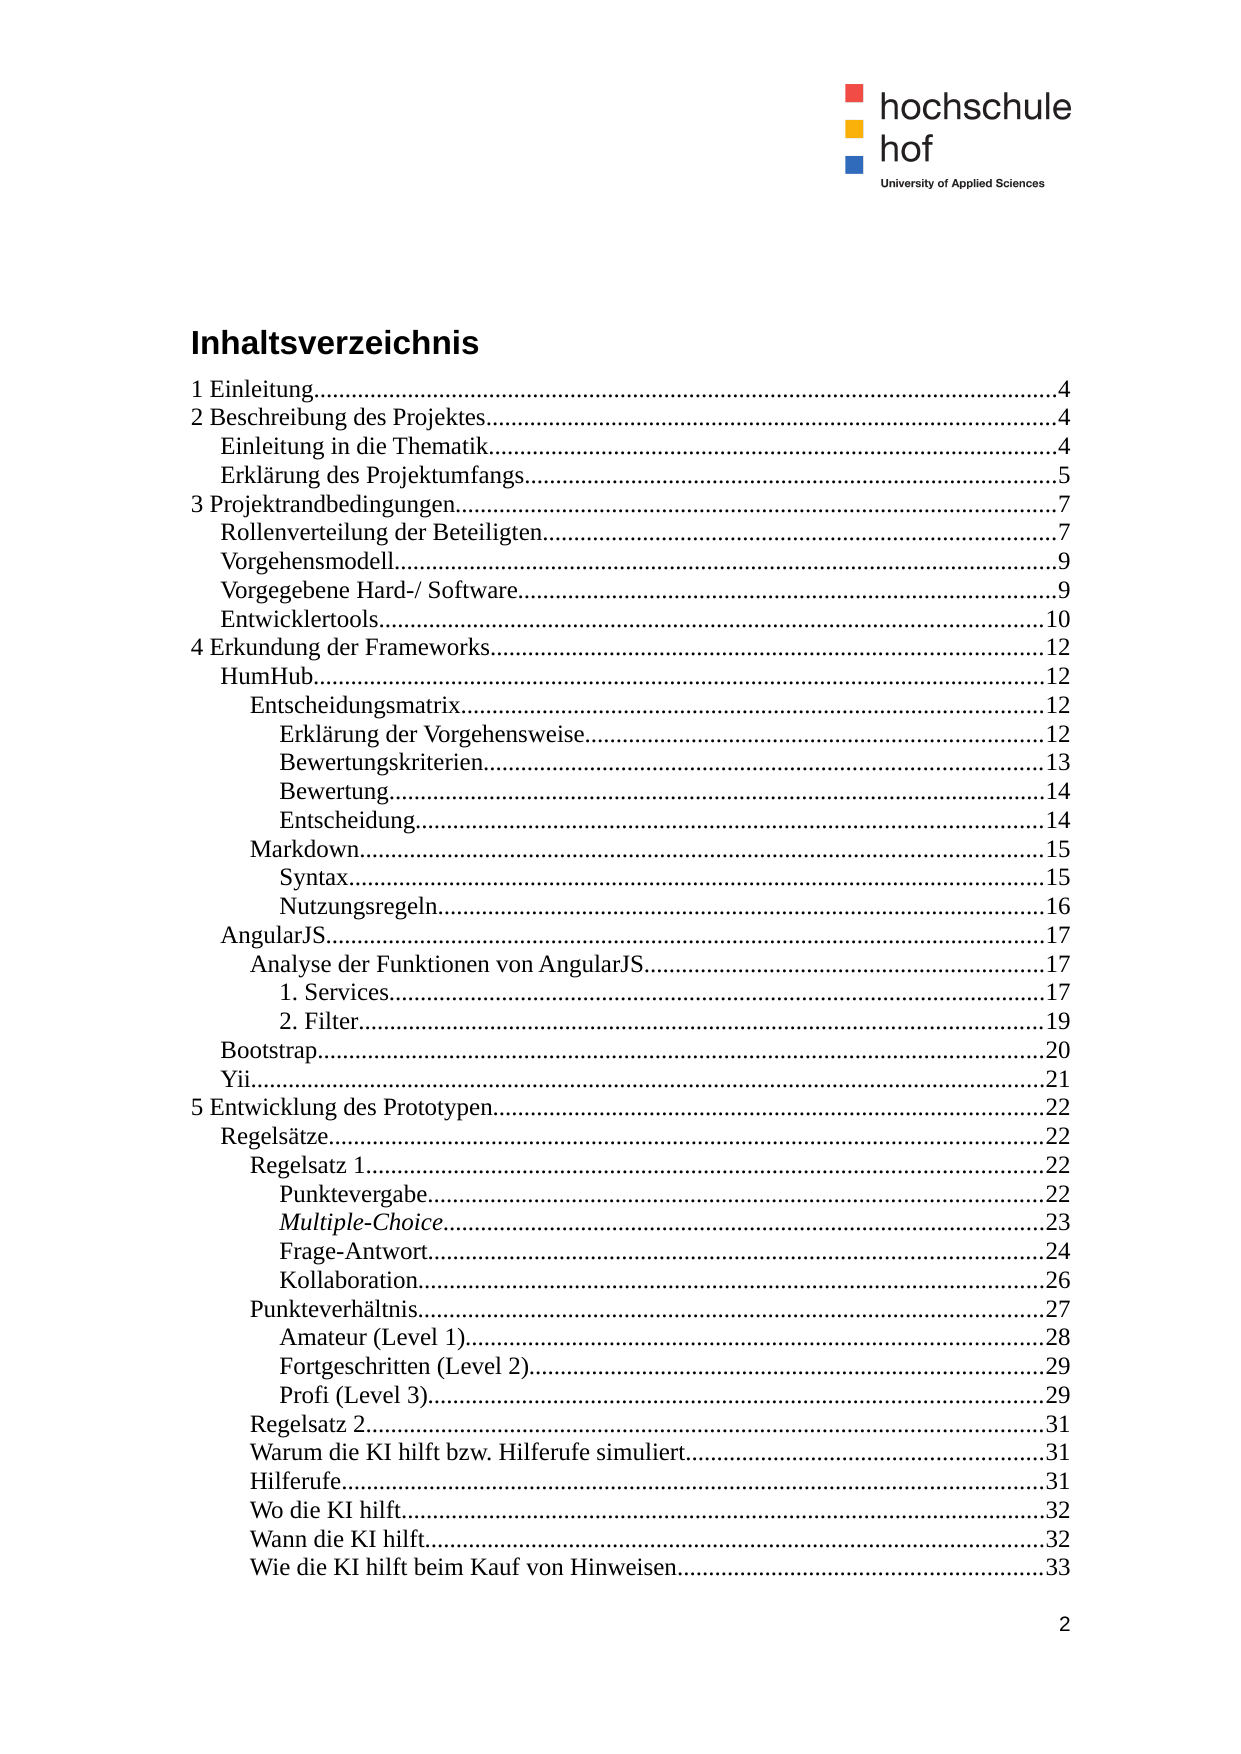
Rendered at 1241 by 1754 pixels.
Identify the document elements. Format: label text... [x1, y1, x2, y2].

text Erklärung der Vorgehensweise 12 [279, 719, 1070, 747]
text 5 Entwicklung des Prototypen 22 [191, 1092, 1070, 1121]
text Yii 21 [220, 1064, 1070, 1092]
text Rollenverteilung der Beteiligten 7 [220, 517, 1070, 546]
text Syntax 15 [279, 862, 1070, 891]
text Bewertung 14 [279, 776, 1070, 805]
text Punktevergabe 22 [279, 1179, 1070, 1207]
text Nutzungsregeln 16 [279, 891, 1070, 920]
text Einleitung in die Thematik 4 [220, 431, 1070, 460]
text Entscheidung 14 [279, 805, 1070, 834]
text Bootstrap 20 [220, 1035, 1070, 1064]
text Bewertungskriterien 13 [279, 747, 1070, 776]
text AngularJS 17 [220, 920, 1070, 949]
text Amateur (Level 1) 28 [279, 1322, 1070, 1351]
text Profi (Level 3) 29 [279, 1380, 1070, 1409]
text 1 Einleitung 4 [191, 374, 1070, 402]
text 1. Services 17 [279, 977, 1070, 1006]
text Entwicklertools 10 [220, 604, 1070, 632]
text Wo die KI hilft 32 [249, 1495, 1070, 1524]
text Markdown 15 [249, 834, 1070, 862]
text Fortgeschritten (Level 2) 29 [279, 1351, 1070, 1380]
picture [845, 84, 1071, 189]
text 4 Erkundung der Frameworks 12 [191, 632, 1070, 661]
text HumHub 12 [220, 661, 1070, 690]
text Analyse der Funktionen von AngularJS 17 [249, 949, 1070, 977]
text 3 Projektrandbedingungen 7 [191, 489, 1070, 517]
text Hilferufe 31 [249, 1466, 1070, 1495]
text Frage-Antwort 24 [279, 1236, 1070, 1265]
text Regelsatz 1 22 [249, 1150, 1070, 1179]
subtitle Inhaltsverzeichnis [191, 323, 1070, 361]
text Wann die KI hilft 32 [249, 1524, 1070, 1552]
text Regelsatz 2 31 [249, 1409, 1070, 1437]
text Vorgegebene Hard-/ Software 9 [220, 575, 1070, 604]
text Entscheidungsmatrix 12 [249, 690, 1070, 719]
text Punkteverhältnis 27 [249, 1294, 1070, 1322]
text Erklärung des Projektumfangs 5 [220, 460, 1070, 489]
text Kollaboration 26 [279, 1265, 1070, 1294]
text Wie die KI hilft beim Kauf von Hinweisen 33 [249, 1552, 1070, 1581]
text 2. Filter 19 [279, 1006, 1070, 1035]
text Multiple-Choice 23 [279, 1207, 1070, 1236]
text Regelsätze 22 [220, 1121, 1070, 1150]
text Warum die KI hilft bzw. Hilferufe simuliert 31 [249, 1437, 1070, 1466]
text 2 Beschreibung des Projektes 4 [191, 402, 1070, 431]
text Vorgehensmodell 9 [220, 546, 1070, 575]
